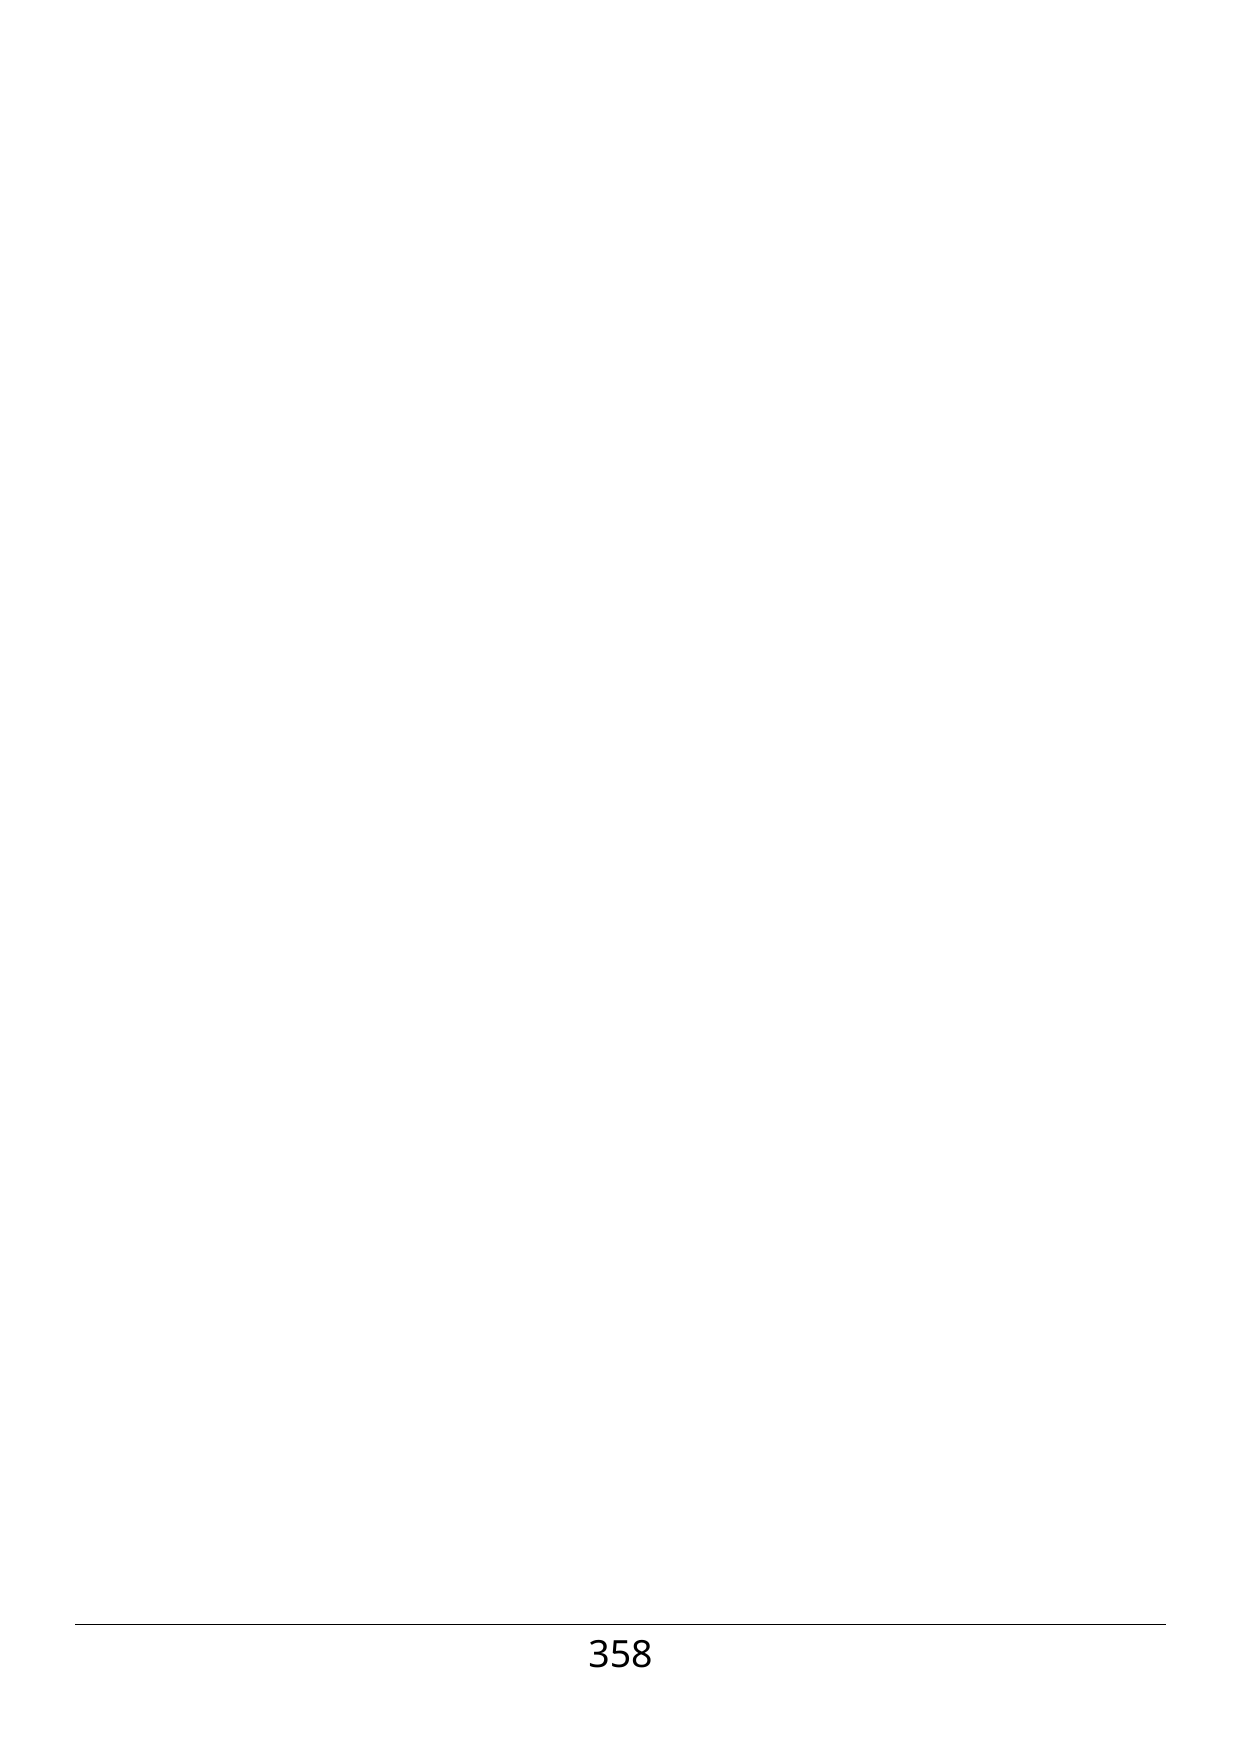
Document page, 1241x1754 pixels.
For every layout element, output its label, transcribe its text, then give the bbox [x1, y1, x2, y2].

text بِسْمِ اللّٰهِ الرَّحْمٰنِ الرَّحِيْمِ ؀ [75, 1541, 1166, 1594]
text وَالتِّيْنِ وَالزَّيْتُوْنِ ١ﶫ وَطُوْرِ سِيْنِيْنَ ٢ﶫ وَهٰذَا الْبَلَدِ الْاَمِيْنِ ٣ﶫ لَقَدْ خَلَقْنَا الْاِنْسَانَ فِيْۤ اَحْسَنِ تَقْوِيْمٍ ٤ﶚ ثُمَّ رَدَدْنٰهُ اَسْفَلَ سٰفِلِيْنَ ٥ﶫ اِلَّا الَّذِيْنَ اٰمَنُوْا وَعَمِلُوا الصّٰلِحٰتِ فَلَهُمْ اَجْرٌ غَيْرُ مَمْنُوْنٍ ٦ﶠ فَمَا يُكَذِّبُكَ بَعْدُ بِالدِّيْنِ ٧ﶠ اَلَيْسَ اللّٰهُ بِاَحْكَمِ الْحٰكِمِيْنَ ٨ﶒ [75, 182, 1166, 448]
text بِسْمِ اللّٰهِ الرَّحْمٰنِ الرَّحِيْمِ ؀ [75, 128, 1166, 182]
text سُوْرَةُ الْعَلَقِ [75, 1488, 1166, 1541]
text سُوْرَةُ التِّيْنِ [75, 75, 1166, 128]
